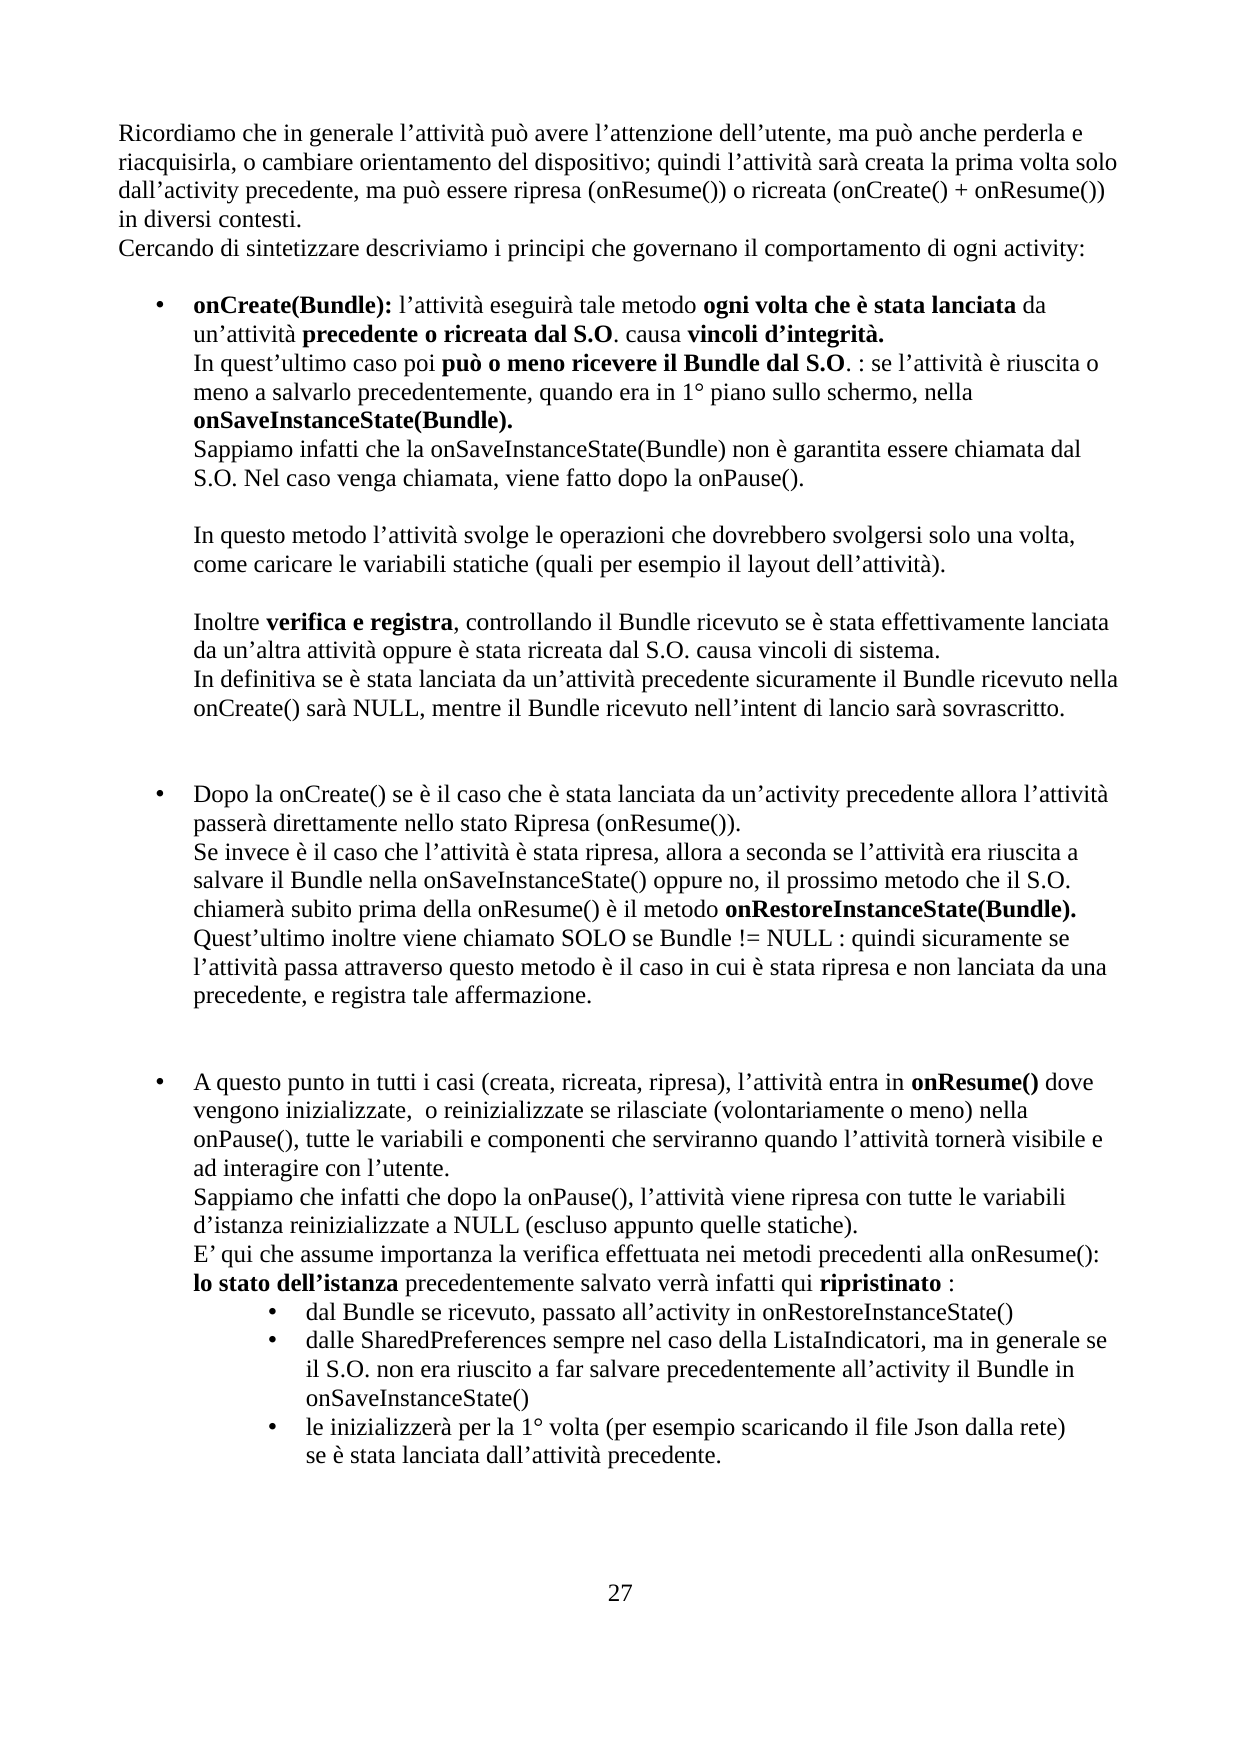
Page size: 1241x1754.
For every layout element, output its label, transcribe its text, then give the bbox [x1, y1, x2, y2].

list In questo metodo l’attività svolge le operazioni che dovrebbero svolgersi solo una volta, come caricare le variabili statiche (quali per esempio il layout dell’attività). [156, 521, 1122, 578]
list Sappiamo che infatti che dopo la onPause(), l’attività viene ripresa con tutte le variabili d’istanza reinizializzate a NULL (escluso appunto quelle statiche). [156, 1182, 1122, 1239]
list Inoltre verifica e registra, controllando il Bundle ricevuto se è stata effettivamente lanciata da un’altra attività oppure è stata ricreata dal S.O. causa vincoli di sistema. [156, 607, 1122, 664]
list In quest’ultimo caso poi può o meno ricevere il Bundle dal S.O. : se l’attività è riuscita o meno a salvarlo precedentemente, quando era in 1° piano sullo schermo, nella onSaveInstanceState(Bundle). [156, 348, 1122, 434]
list lo stato dell’istanza precedentemente salvato verrà infatti qui ripristinato : [156, 1268, 1122, 1297]
list Dopo la onCreate() se è il caso che è stata lanciata da un’activity precedente allora l’attività passerà direttamente nello stato Ripresa (onResume()). [156, 779, 1122, 837]
list A questo punto in tutti i casi (creata, ricreata, ripresa), l’attività entra in onResume() dove vengono inizializzate, o reinizializzate se rilasciate (volontariamente o meno) nella onPause(), tutte le variabili e componenti che serviranno quando l’attività tornerà visibile e ad interagire con l’utente. [156, 1067, 1122, 1182]
list E’ qui che assume importanza la verifica effettuata nei metodi precedenti alla onResume(): [156, 1239, 1122, 1268]
list In definitiva se è stata lanciata da un’attività precedente sicuramente il Bundle ricevuto nella onCreate() sarà NULL, mentre il Bundle ricevuto nell’intent di lancio sarà sovrascritto. [156, 664, 1122, 722]
list Se invece è il caso che l’attività è stata ripresa, allora a seconda se l’attività era riuscita a salvare il Bundle nella onSaveInstanceState() oppure no, il prossimo metodo che il S.O. chiamerà subito prima della onResume() è il metodo onRestoreInstanceState(Bundle). Quest’ultimo inoltre viene chiamato SOLO se Bundle != NULL : quindi sicuramente se l’attività passa attraverso questo metodo è il caso in cui è stata ripresa e non lanciata da una precedente, e registra tale affermazione. [156, 837, 1122, 1009]
list se è stata lanciata dall’attività precedente. [268, 1441, 1122, 1469]
list onCreate(Bundle): l’attività eseguirà tale metodo ogni volta che è stata lanciata da un’attività precedente o ricreata dal S.O. causa vincoli d’integrità. [156, 291, 1122, 348]
list dal Bundle se ricevuto, passato all’activity in onRestoreInstanceState() [268, 1297, 1122, 1326]
list dalle SharedPreferences sempre nel caso della ListaIndicatori, ma in generale se il S.O. non era riuscito a far salvare precedentemente all’activity il Bundle in onSaveInstanceState() [268, 1326, 1122, 1412]
text Ricordiamo che in generale l’attività può avere l’attenzione dell’utente, ma può anche perderla e riacquisirla, o cambiare orientamento del dispositivo; quindi l’attività sarà creata la prima volta solo dall’activity precedente, ma può essere ripresa (onResume()) o ricreata (onCreate() + onResume()) in diversi contesti. [118, 118, 1122, 233]
list Sappiamo infatti che la onSaveInstanceState(Bundle) non è garantita essere chiamata dal S.O. Nel caso venga chiamata, viene fatto dopo la onPause(). [156, 434, 1122, 492]
list le inizializzerà per la 1° volta (per esempio scaricando il file Json dalla rete) [268, 1412, 1122, 1441]
text Cercando di sintetizzare descriviamo i principi che governano il comportamento di ogni activity: [118, 233, 1122, 262]
